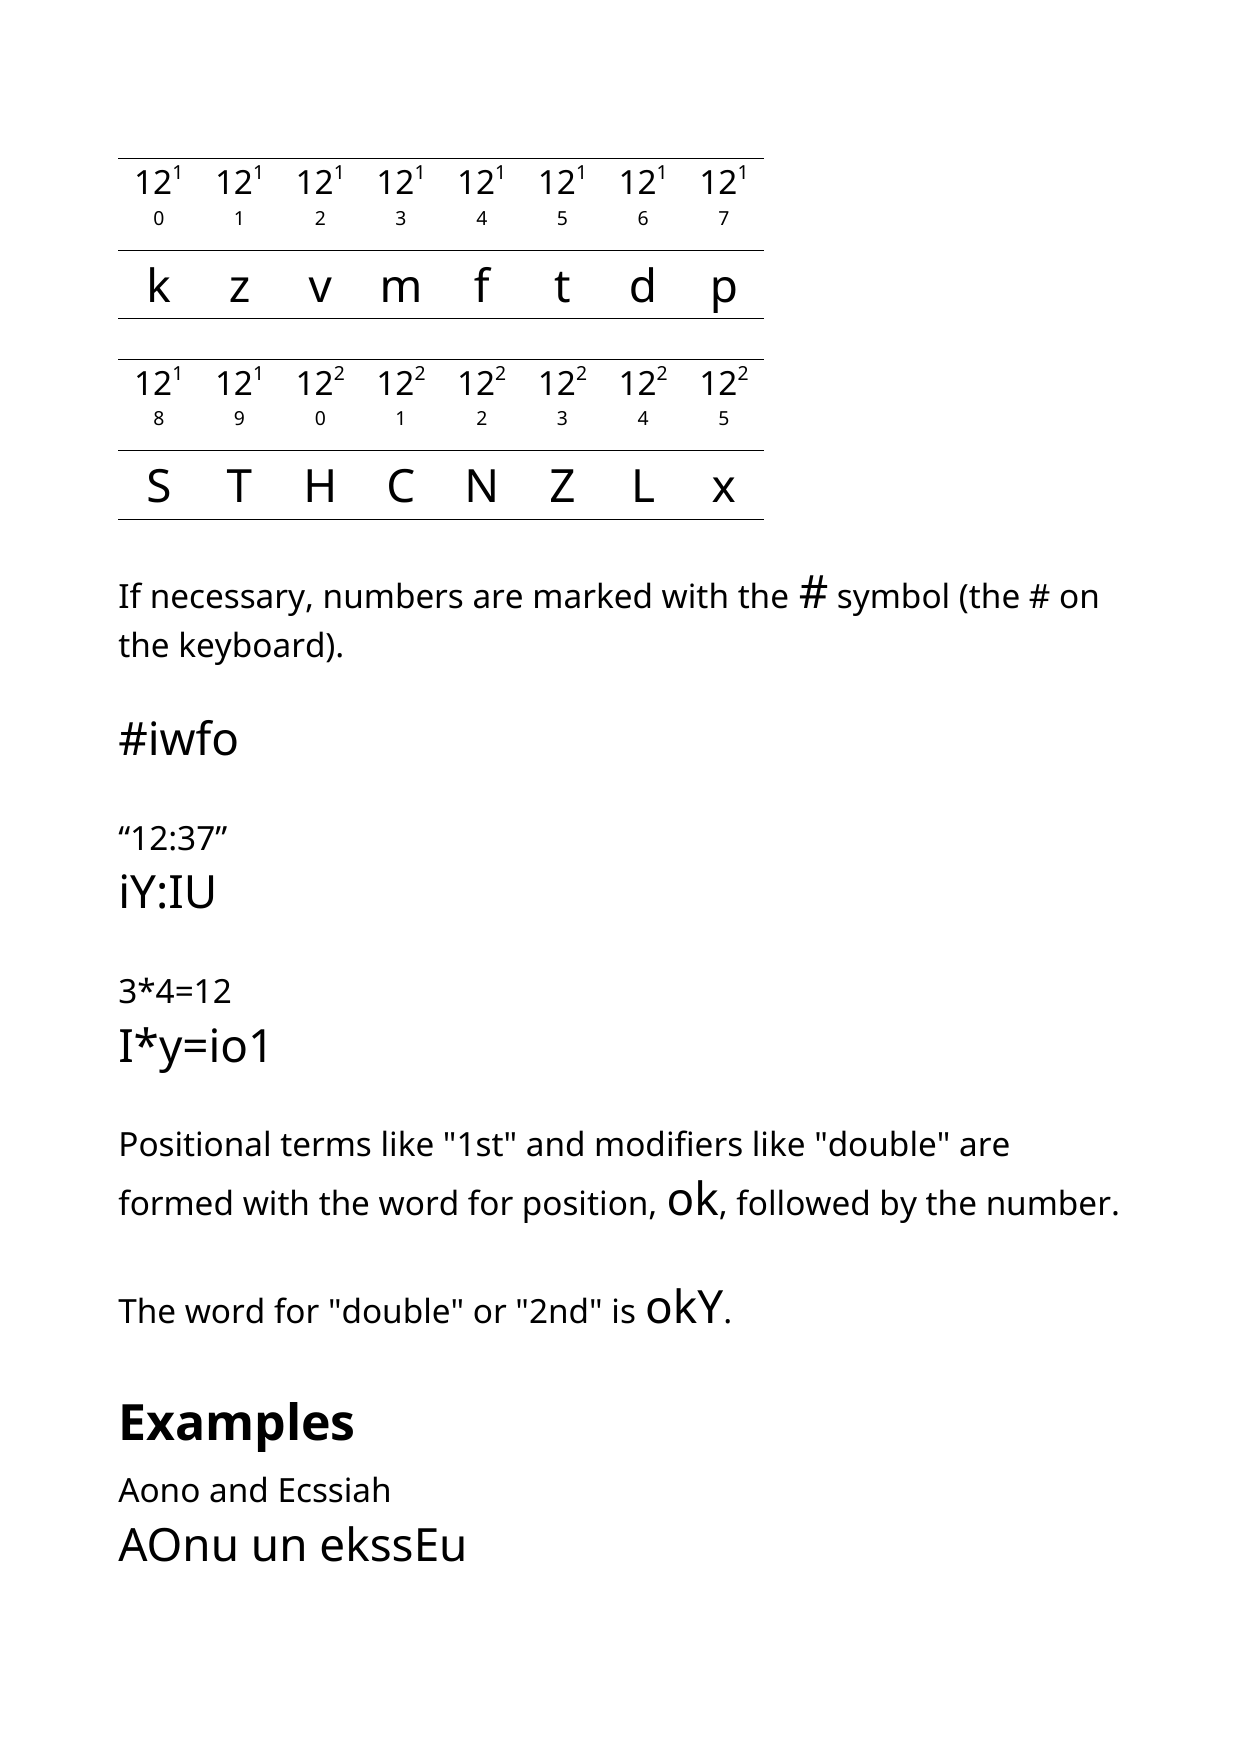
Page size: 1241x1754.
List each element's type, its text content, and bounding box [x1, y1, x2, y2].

table_header 1220 [280, 360, 360, 450]
table_cell N [441, 451, 522, 518]
table_cell p [683, 251, 764, 318]
subtitle Examples [118, 1387, 1122, 1455]
table_header 1223 [522, 360, 602, 450]
text If necessary, numbers are marked with the # symbol (the # on the keyboard). [118, 559, 1122, 667]
table_cell T [199, 451, 279, 518]
table_cell f [441, 251, 522, 318]
table_cell d [603, 251, 683, 318]
table_cell m [360, 251, 441, 318]
table_header 1218 [118, 360, 199, 450]
table_cell H [280, 451, 360, 518]
table_cell z [199, 251, 279, 318]
table_header 1221 [360, 360, 441, 450]
table_cell S [118, 451, 199, 518]
table_header 1222 [441, 360, 522, 450]
table_header 1211 [199, 159, 279, 250]
table_header 1213 [360, 159, 441, 250]
table_header 1210 [118, 159, 199, 250]
table_cell L [603, 451, 683, 518]
text 3*4=12 [118, 968, 1122, 1013]
text The word for "double" or "2nd" is okY. [118, 1274, 1122, 1337]
table_header 1219 [199, 360, 279, 450]
text iY:IU [118, 860, 1122, 922]
text #iwfo [118, 707, 1122, 769]
table_cell Z [522, 451, 602, 518]
table_cell v [280, 251, 360, 318]
text AOnu un ekssEu [118, 1513, 1122, 1575]
table_cell t [522, 251, 602, 318]
table_header 1224 [603, 360, 683, 450]
table_header 1214 [441, 159, 522, 250]
table_header 1225 [683, 360, 764, 450]
table_cell C [360, 451, 441, 518]
table_cell k [118, 251, 199, 318]
text I*y=io1 [118, 1013, 1122, 1076]
table_header 1217 [683, 159, 764, 250]
text “12:37” [118, 814, 1122, 860]
text Positional terms like "1st" and modifiers like "double" are formed with the word for position, ok, followed by the number. [118, 1121, 1122, 1229]
text Aono and Ecssiah [118, 1467, 1122, 1513]
table_cell x [683, 451, 764, 518]
table_header 1215 [522, 159, 602, 250]
table_header 1212 [280, 159, 360, 250]
table_header 1216 [603, 159, 683, 250]
